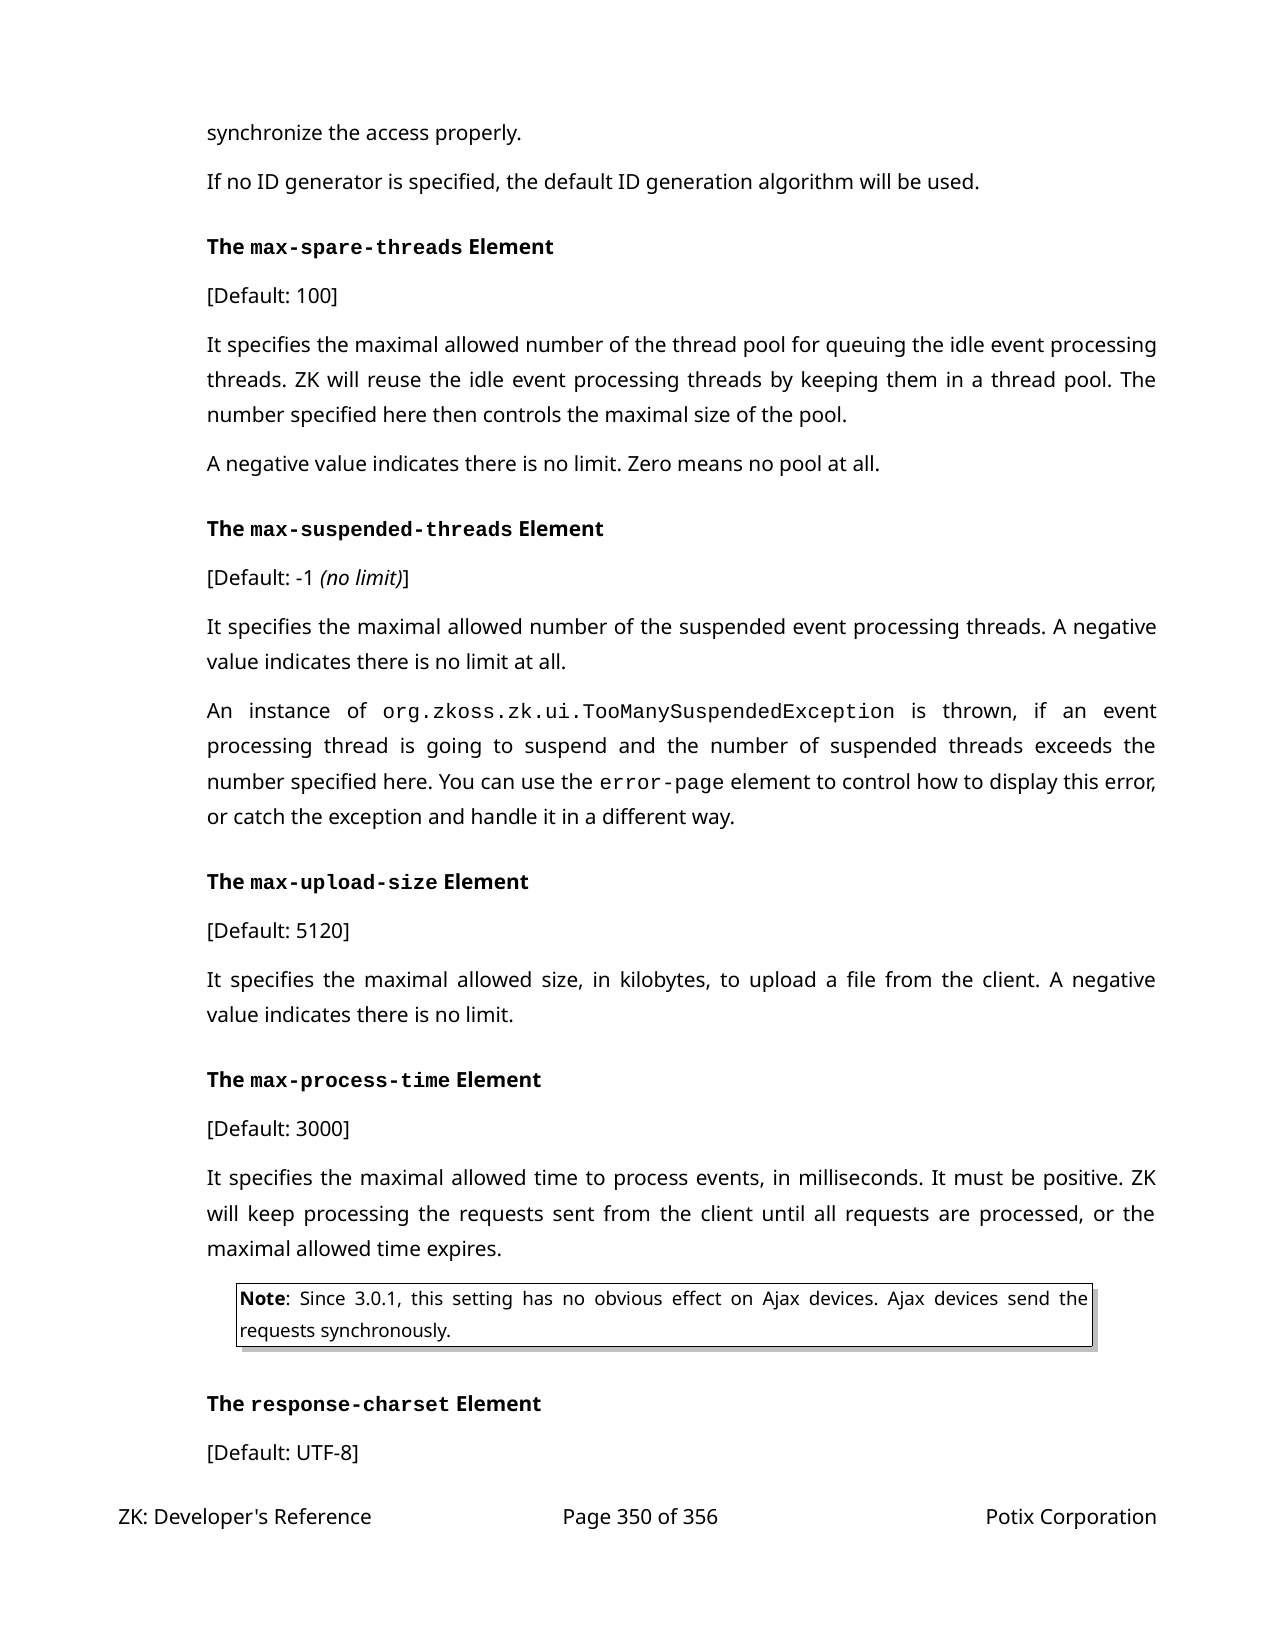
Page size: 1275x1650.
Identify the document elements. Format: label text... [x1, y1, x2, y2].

text An instance of org.zkoss.zk.ui.TooManySuspendedException is thrown, if an event processing thread is going to suspend and the number of suspended threads exceeds the number specified here. You can use the error-page element to control how to display this error, or catch the exception and handle it in a different way. [207, 696, 1157, 831]
text It specifies the maximal allowed time to process events, in milliseconds. It must be positive. ZK will keep processing the requests sent from the client until all requests are processed, or the maximal allowed time expires. [207, 1163, 1157, 1262]
text synchronize the access properly. [207, 118, 1157, 146]
text [Default: -1 (no limit)] [207, 563, 1157, 591]
subtitle The response-charset Element [207, 1389, 1157, 1417]
text [Default: 100] [207, 281, 1157, 309]
text Note: Since 3.0.1, this setting has no obvious effect on Ajax devices. Ajax devices send the requests synchronously. [237, 1284, 1092, 1346]
text If no ID generator is specified, the default ID generation algorithm will be used. [207, 167, 1157, 195]
text It specifies the maximal allowed number of the suspended event processing threads. A negative value indicates there is no limit at all. [207, 612, 1157, 676]
subtitle The max-suspended-threads Element [207, 514, 1157, 543]
subtitle The max-spare-threads Element [207, 232, 1157, 260]
subtitle The max-process-time Element [207, 1065, 1157, 1094]
text A negative value indicates there is no limit. Zero means no pool at all. [207, 449, 1157, 477]
subtitle The max-upload-size Element [207, 867, 1157, 896]
text It specifies the maximal allowed number of the thread pool for queuing the idle event processing threads. ZK will reuse the idle event processing threads by keeping them in a thread pool. The number specified here then controls the maximal size of the pool. [207, 330, 1157, 428]
text It specifies the maximal allowed size, in kilobytes, to upload a file from the client. A negative value indicates there is no limit. [207, 965, 1157, 1029]
text [Default: 3000] [207, 1114, 1157, 1143]
text [Default: UTF-8] [207, 1438, 1157, 1466]
text [Default: 5120] [207, 916, 1157, 945]
